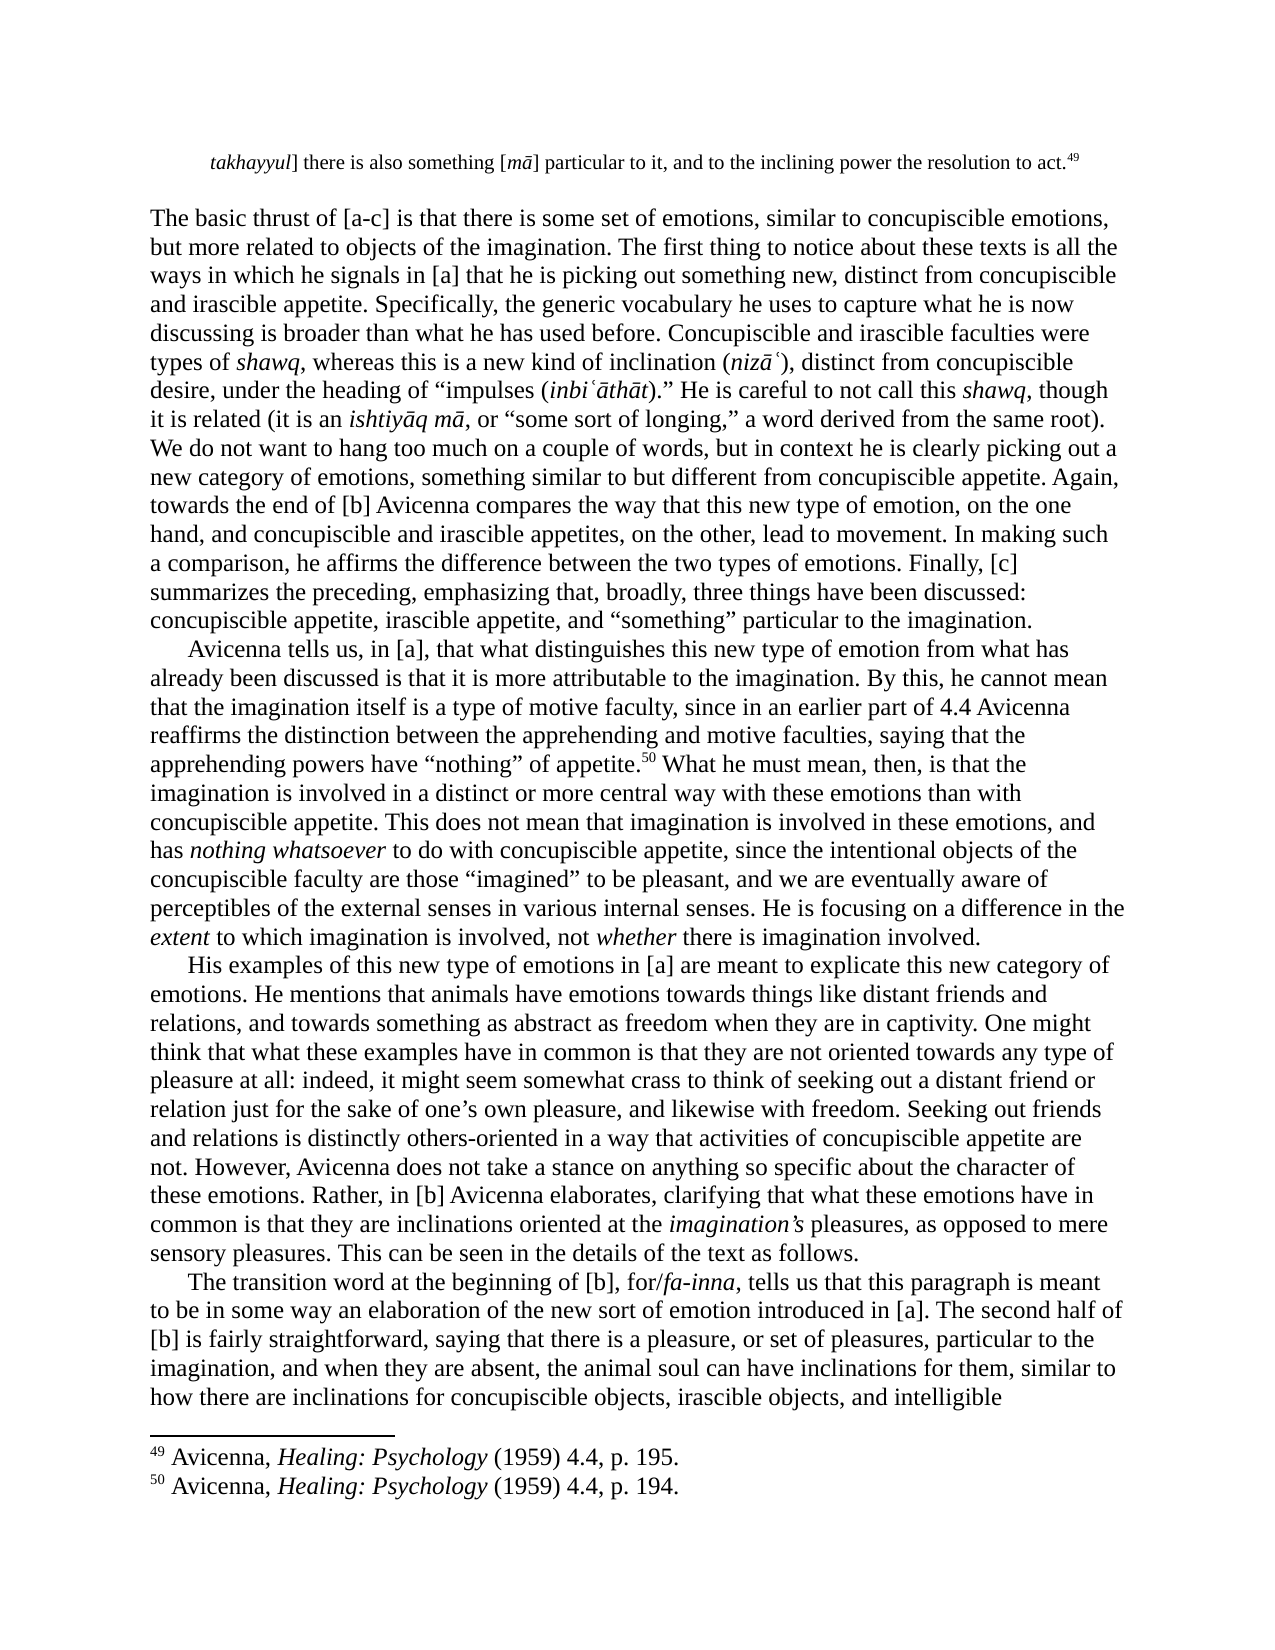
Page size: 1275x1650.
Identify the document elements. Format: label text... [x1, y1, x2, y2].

text Avicenna tells us, in [a], that what distinguishes this new type of emotion from what has already been discussed is that it is more attributable to the imagination. By this, he cannot mean that the imagination itself is a type of motive faculty, since in an earlier part of 4.4 Avicenna reaffirms the distinction between the apprehending and motive faculties, saying that the apprehending powers have “nothing” of appetite. What he must mean, then, is that the imagination is involved in a distinct or more central way with these emotions than with concupiscible appetite. This does not mean that imagination is involved in these emotions, and has nothing whatsoever to do with concupiscible appetite, since the intentional objects of the concupiscible faculty are those “imagined” to be pleasant, and we are eventually aware of perceptibles of the external senses in various internal senses. He is focusing on a difference in the extent to which imagination is involved, not whether there is imagination involved. [150, 634, 1125, 950]
text His examples of this new type of emotions in [a] are meant to explicate this new category of emotions. He mentions that animals have emotions towards things like distant friends and relations, and towards something as abstract as freedom when they are in captivity. One might think that what these examples have in common is that they are not oriented towards any type of pleasure at all: indeed, it might seem somewhat crass to think of seeking out a distant friend or relation just for the sake of one’s own pleasure, and likewise with freedom. Seeking out friends and relations is distinctly others-oriented in a way that activities of concupiscible appetite are not. However, Avicenna does not take a stance on anything so specific about the character of these emotions. Rather, in [b] Avicenna elaborates, clarifying that what these emotions have in common is that they are inclinations oriented at the imagination’s pleasures, as opposed to mere sensory pleasures. This can be seen in the details of the text as follows. [150, 950, 1125, 1267]
text The basic thrust of [a-c] is that there is some set of emotions, similar to concupiscible emotions, but more related to objects of the imagination. The first thing to notice about these texts is all the ways in which he signals in [a] that he is picking out something new, distinct from concupiscible and irascible appetite. Specifically, the generic vocabulary he uses to capture what he is now discussing is broader than what he has used before. Concupiscible and irascible faculties were types of shawq, whereas this is a new kind of inclination (nizāʿ), distinct from concupiscible desire, under the heading of “impulses (inbiʿāthāt).” He is careful to not call this shawq, though it is related (it is an ishtiyāq mā, or “some sort of longing,” a word derived from the same root). We do not want to hang too much on a couple of words, but in context he is clearly picking out a new category of emotions, something similar to but different from concupiscible appetite. Again, towards the end of [b] Avicenna compares the way that this new type of emotion, on the one hand, and concupiscible and irascible appetites, on the other, lead to movement. In making such a comparison, he affirms the difference between the two types of emotions. Finally, [c] summarizes the preceding, emphasizing that, broadly, three things have been discussed: concupiscible appetite, irascible appetite, and “something” particular to the imagination. [150, 203, 1125, 634]
text takhayyul] there is also something [mā] particular to it, and to the inclining power the resolution to act. [210, 150, 1125, 174]
text The transition word at the beginning of [b], for/fa-inna, tells us that this paragraph is meant to be in some way an elaboration of the new sort of emotion introduced in [a]. The second half of [b] is fairly straightforward, saying that there is a pleasure, or set of pleasures, particular to the imagination, and when they are absent, the animal soul can have inclinations for them, similar to how there are inclinations for concupiscible objects, irascible objects, and intelligible [150, 1267, 1125, 1410]
text Avicenna, Healing: Psychology (1959) 4.4, p. 194. [150, 1471, 1125, 1500]
text Avicenna, Healing: Psychology (1959) 4.4, p. 195. [150, 1442, 1125, 1471]
